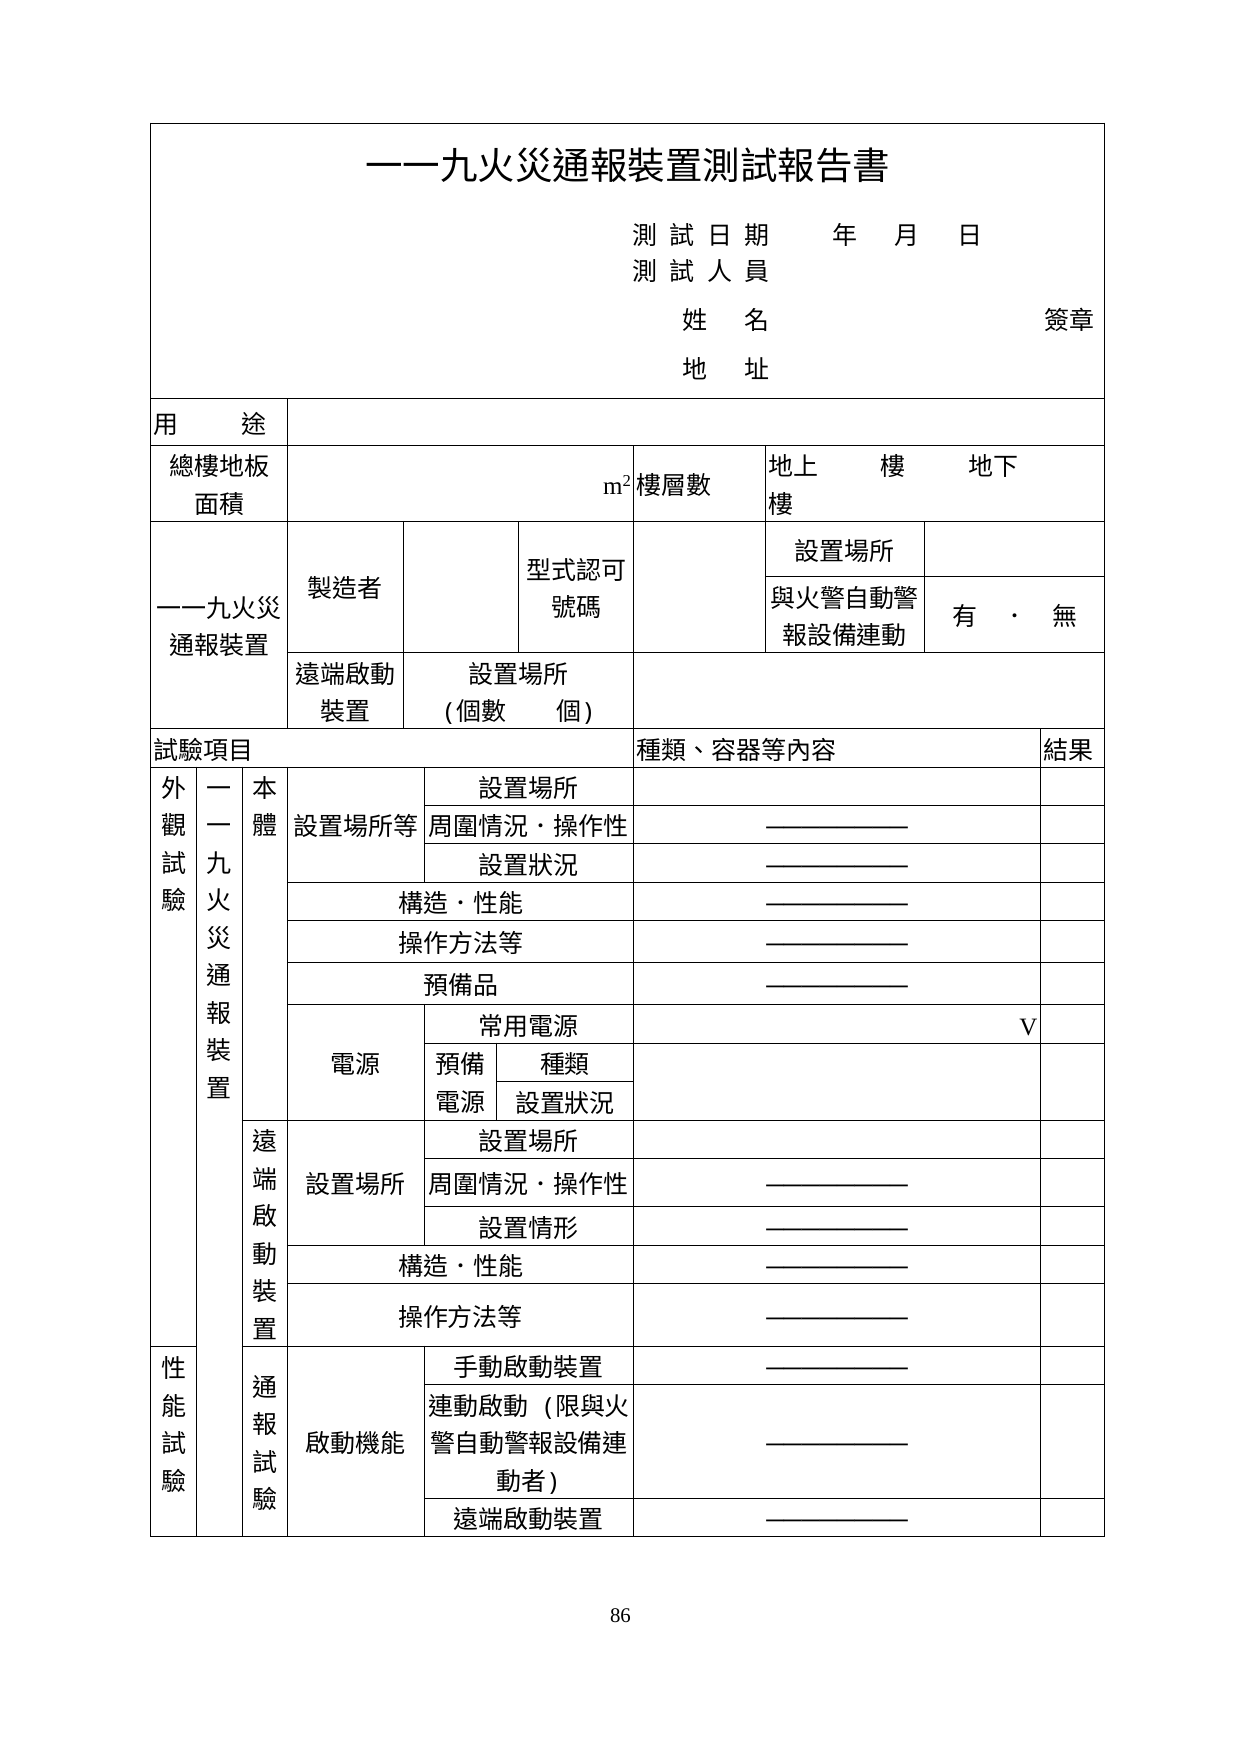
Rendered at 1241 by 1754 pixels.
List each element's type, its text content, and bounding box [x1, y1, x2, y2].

table_cell 地 址 [629, 349, 1104, 398]
table_cell 設置場所 [425, 1121, 633, 1158]
table_cell ──────── [634, 963, 1040, 1004]
table_cell 構造．性能 [288, 1246, 633, 1283]
table_cell 設置場所等 [288, 768, 424, 882]
table_cell m2 [288, 446, 633, 521]
table_cell 一一九 火災通報裝置 [197, 768, 242, 1536]
table_cell [1041, 1121, 1104, 1158]
table_cell ──────── [634, 1499, 1040, 1536]
table_cell 一一九火災通報裝置 [151, 522, 287, 728]
table_cell 設置場所 (個數 個) [404, 653, 633, 728]
table_cell 連動啟動 (限與火警自動警報設備連動者) [425, 1385, 633, 1498]
table_cell 地上 樓 地下 樓 [766, 446, 1104, 521]
table_cell 預備電源 [425, 1044, 496, 1119]
table_cell [1041, 1005, 1104, 1042]
table_cell [151, 301, 629, 349]
table_cell [1041, 1284, 1104, 1346]
table_cell [1041, 963, 1104, 1004]
table_cell 與火警自動警報設備連動 [766, 577, 924, 652]
table_cell [1041, 921, 1104, 962]
table_cell 製造者 [288, 522, 403, 652]
table_cell 手動啟動裝置 [425, 1347, 633, 1384]
table_cell 操作方法等 [288, 1284, 633, 1346]
table_cell 電源 [288, 1005, 424, 1119]
table_header 一一九火災通報裝置測試報告書 [151, 124, 1104, 203]
table_cell 設置情形 [425, 1207, 633, 1245]
table_cell 試驗項目 [151, 729, 633, 767]
table_cell [634, 1044, 1040, 1119]
table_cell 預備品 [288, 963, 633, 1004]
table_cell 測 試 人 員 [629, 252, 1104, 301]
table_cell [634, 1121, 1040, 1158]
table_cell 設置場所 [766, 522, 924, 576]
table_cell 總樓地板 面積 [151, 446, 287, 521]
table_cell 外觀試驗 [151, 768, 196, 1346]
table_cell ──────── [634, 844, 1040, 882]
table_cell 設置狀況 [497, 1082, 633, 1119]
table_cell 遠 端啟動裝置 [243, 1121, 287, 1346]
table_cell [1041, 844, 1104, 882]
table_cell [1041, 883, 1104, 920]
table_cell ──────── [634, 806, 1040, 843]
table_cell 啟動機能 [288, 1347, 424, 1536]
table_cell [634, 653, 1104, 728]
table_cell 周圍情況．操作性 [425, 1159, 633, 1206]
table_cell [151, 203, 629, 252]
table_cell ──────── [634, 1385, 1040, 1498]
table_cell 樓層數 [634, 446, 765, 521]
table_cell 操作方法等 [288, 921, 633, 962]
table_cell 周圍情況．操作性 [425, 806, 633, 843]
table_cell [151, 252, 629, 301]
table_cell 通報試驗 [243, 1347, 287, 1536]
table_cell 設置狀況 [425, 844, 633, 882]
table_cell ──────── [634, 1246, 1040, 1283]
table_cell [151, 349, 629, 398]
table_cell 本體 [243, 768, 287, 1119]
table_cell [1041, 1044, 1104, 1119]
table_cell [634, 522, 765, 652]
table_cell [1041, 1246, 1104, 1283]
table_cell [1041, 806, 1104, 843]
table_cell 設置場所 [288, 1121, 424, 1245]
table_cell 測 試 日 期 年 月 日 [629, 203, 1104, 252]
table_cell ──────── [634, 1159, 1040, 1206]
table_cell [1041, 1159, 1104, 1206]
table_cell [1041, 1207, 1104, 1245]
table_cell 有 ． 無 [925, 577, 1104, 652]
table_cell 遠端啟動裝置 [425, 1499, 633, 1536]
table_cell 種類 [497, 1044, 633, 1081]
table_cell [634, 768, 1040, 805]
table_cell ──────── [634, 1284, 1040, 1346]
table_cell 型式認可號碼 [519, 522, 633, 652]
table_cell [1041, 1385, 1104, 1498]
table_cell 姓 名 簽章 [629, 301, 1104, 349]
table_cell 用 途 [151, 399, 287, 445]
table_cell 構造．性能 [288, 883, 633, 920]
table_cell [1041, 768, 1104, 805]
table_cell [404, 522, 518, 652]
table_cell 常用電源 [425, 1005, 633, 1042]
table_cell [1041, 1347, 1104, 1384]
table_cell ──────── [634, 1207, 1040, 1245]
table_cell [1041, 1499, 1104, 1536]
table_cell ──────── [634, 883, 1040, 920]
table_cell 設置場所 [425, 768, 633, 805]
table_cell 性能試驗 [151, 1347, 196, 1536]
table_cell 種類、容器等內容 [634, 729, 1040, 767]
table_cell ──────── [634, 1347, 1040, 1384]
table_cell [288, 399, 1104, 445]
table_cell V [634, 1005, 1040, 1042]
table_cell 結果 [1041, 729, 1104, 767]
table_cell [925, 522, 1104, 576]
table_cell ──────── [634, 921, 1040, 962]
table_cell 遠端啟動裝置 [288, 653, 403, 728]
